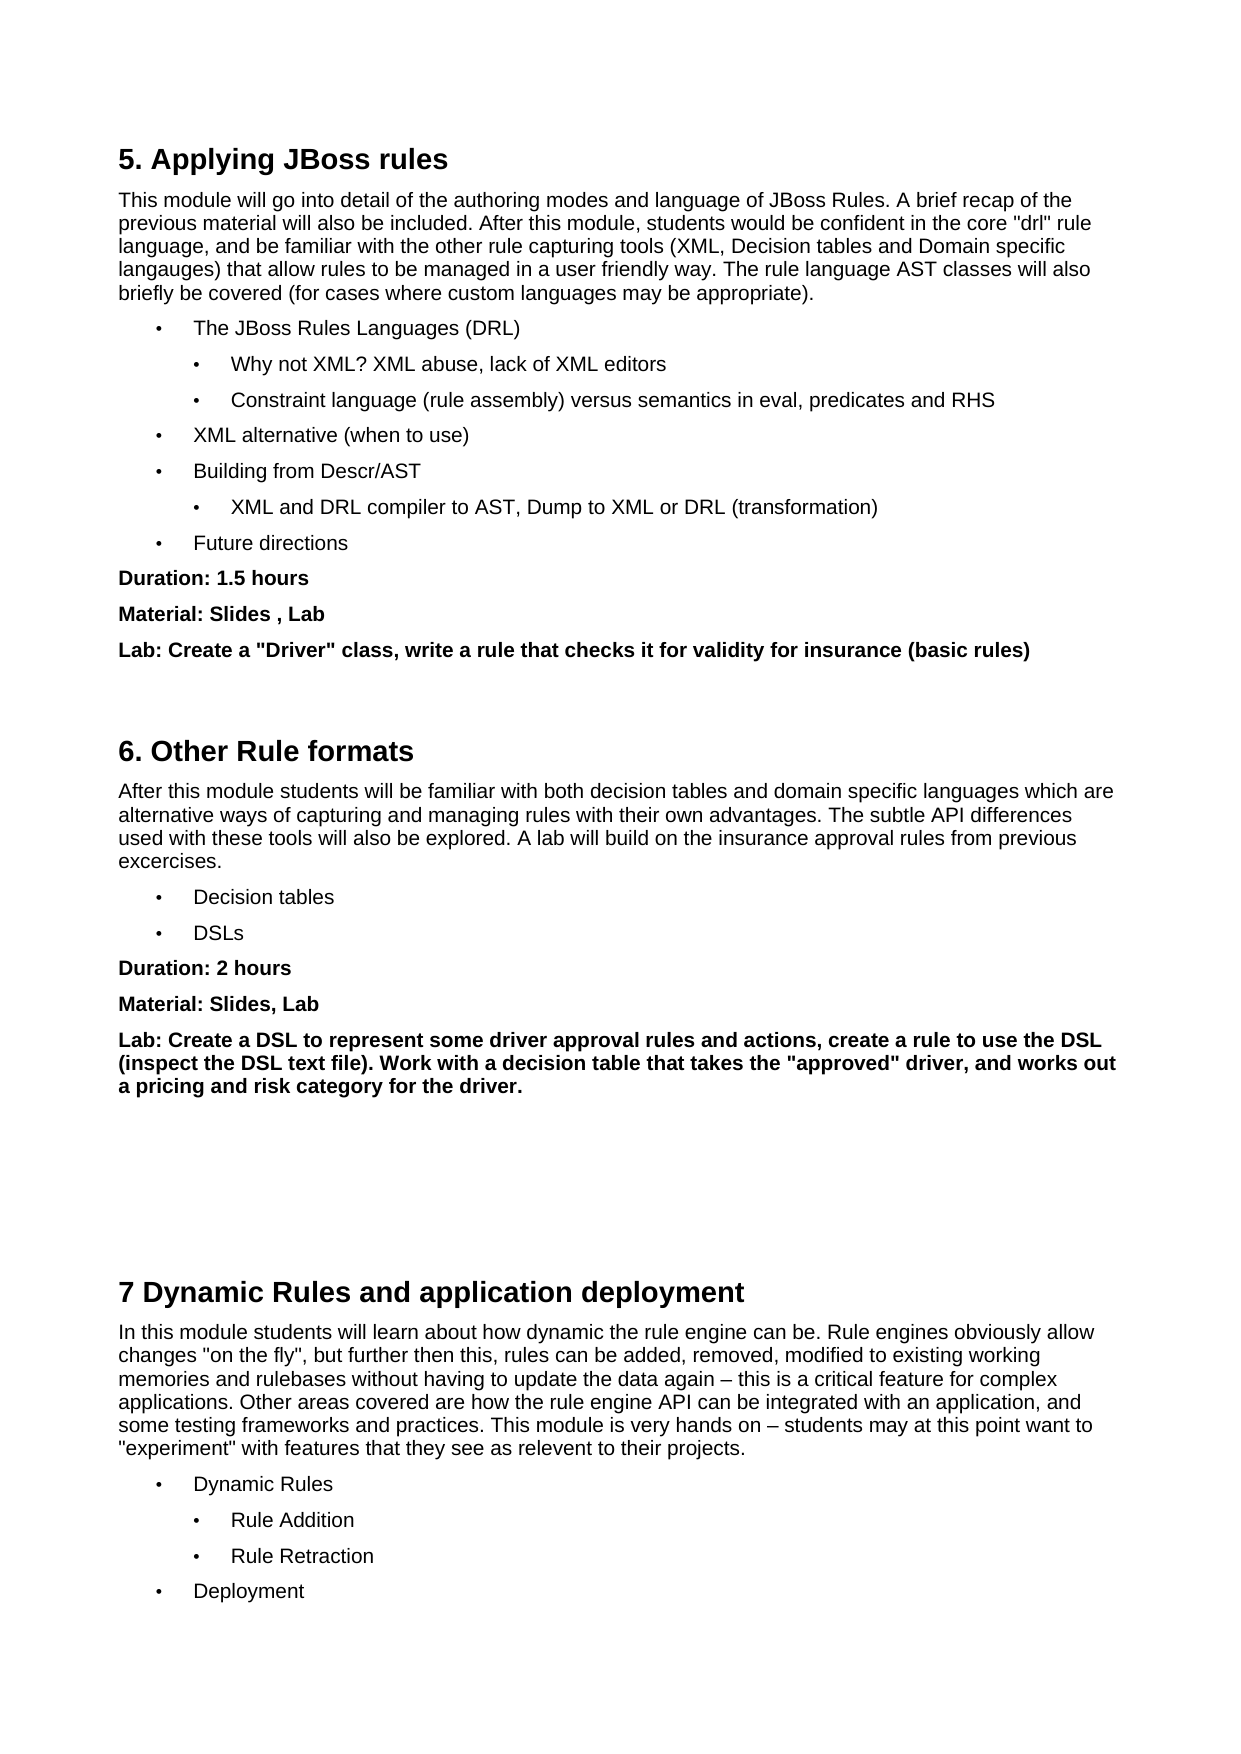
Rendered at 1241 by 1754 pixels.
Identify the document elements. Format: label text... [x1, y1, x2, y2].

text Duration: 2 hours [118, 957, 1122, 980]
subtitle 7 Dynamic Rules and application deployment [118, 1276, 1122, 1308]
text Material: Slides, Lab [118, 993, 1122, 1016]
text Duration: 1.5 hours [118, 567, 1122, 590]
text After this module students will be familiar with both decision tables and domain specific languages which are alternative ways of capturing and managing rules with their own advantages. The subtle API differences used with these tools will also be explored. A lab will build on the insurance approval rules from previous excercises. [118, 780, 1122, 873]
text Lab: Create a "Driver" class, write a rule that checks it for validity for insurance (basic rules) [118, 638, 1122, 662]
list Rule Addition [193, 1508, 1122, 1532]
list XML alternative (when to use) [156, 424, 1122, 447]
list Building from Descr/AST [156, 460, 1122, 483]
list Constraint language (rule assembly) versus semantics in eval, predicates and RHS [193, 388, 1122, 412]
text Lab: Create a DSL to represent some driver approval rules and actions, create a rule to use the DSL (inspect the DSL text file). Work with a decision table that takes the "approved" driver, and works out a pricing and risk category for the driver. [118, 1028, 1122, 1098]
list DSLs [156, 921, 1122, 944]
list Why not XML? XML abuse, lack of XML editors [193, 353, 1122, 376]
subtitle 5. Applying JBoss rules [118, 143, 1122, 176]
list Rule Retraction [193, 1544, 1122, 1567]
list Decision tables [156, 885, 1122, 909]
list XML and DRL compiler to AST, Dump to XML or DRL (transformation) [193, 496, 1122, 519]
text This module will go into detail of the authoring modes and language of JBoss Rules. A brief recap of the previous material will also be included. After this module, students would be confident in the core "drl" rule language, and be familiar with the other rule capturing tools (XML, Decision tables and Domain specific langauges) that allow rules to be managed in a user friendly way. The rule language AST classes will also briefly be covered (for cases where custom languages may be appropriate). [118, 188, 1122, 304]
list The JBoss Rules Languages (DRL) [156, 317, 1122, 340]
text In this module students will learn about how dynamic the rule engine can be. Rule engines obviously allow changes "on the fly", but further then this, rules can be added, removed, modified to existing working memories and rulebases without having to update the data again – this is a critical feature for complex applications. Other areas covered are how the rule engine API can be integrated with an application, and some testing frameworks and practices. This module is very hands on – students may at this point want to "experiment" with features that they see as relevent to their projects. [118, 1321, 1122, 1460]
list Deployment [156, 1580, 1122, 1603]
subtitle 6. Other Rule formats [118, 735, 1122, 767]
text Material: Slides , Lab [118, 603, 1122, 626]
list Dynamic Rules [156, 1473, 1122, 1496]
list Future directions [156, 531, 1122, 554]
